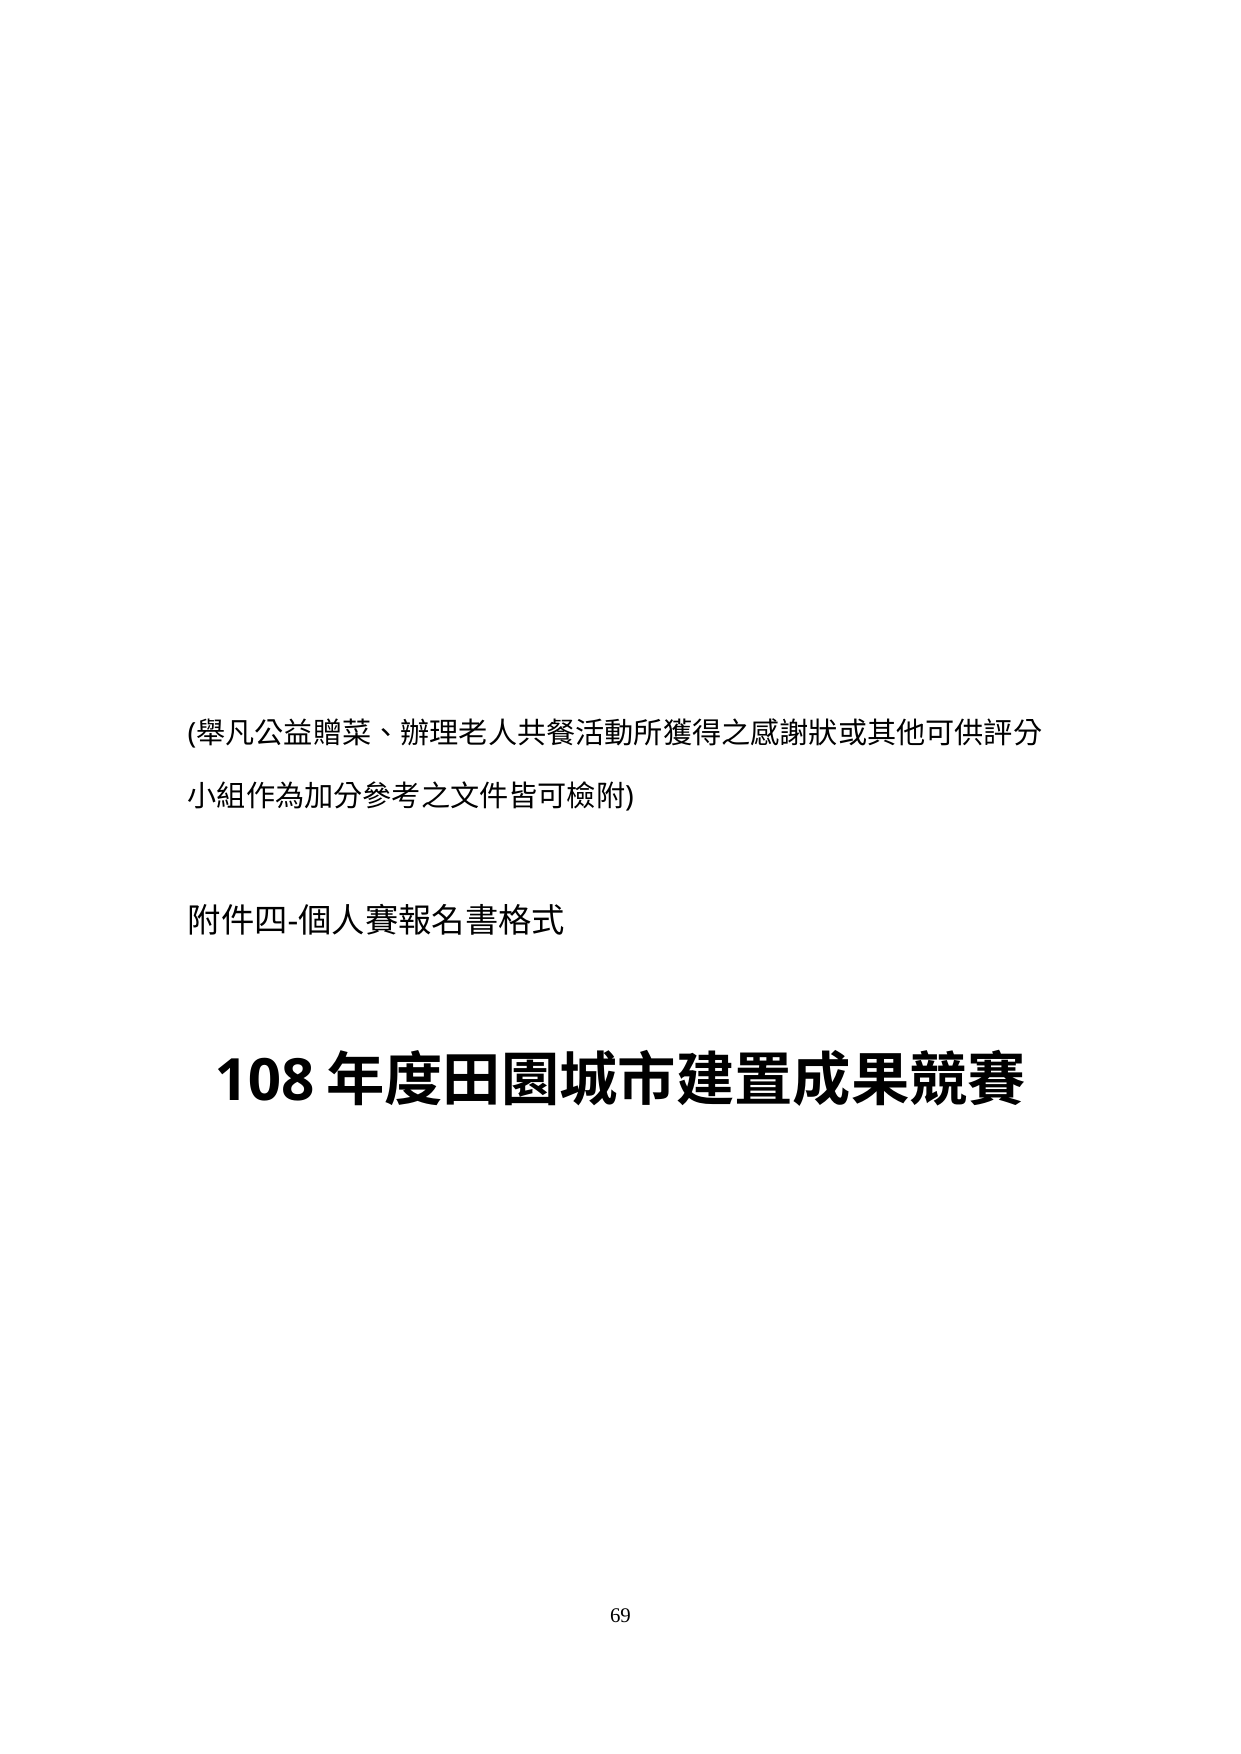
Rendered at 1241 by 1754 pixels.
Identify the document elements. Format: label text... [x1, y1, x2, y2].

text 附件四-個人賽報名書格式 [187, 877, 1053, 939]
text 108年度田園城市建置成果競賽 [187, 1002, 1053, 1127]
text (舉凡公益贈菜、辦理老人共餐活動所獲得之感謝狀或其他可供評分小組作為加分參考之文件皆可檢附) [187, 689, 1053, 814]
